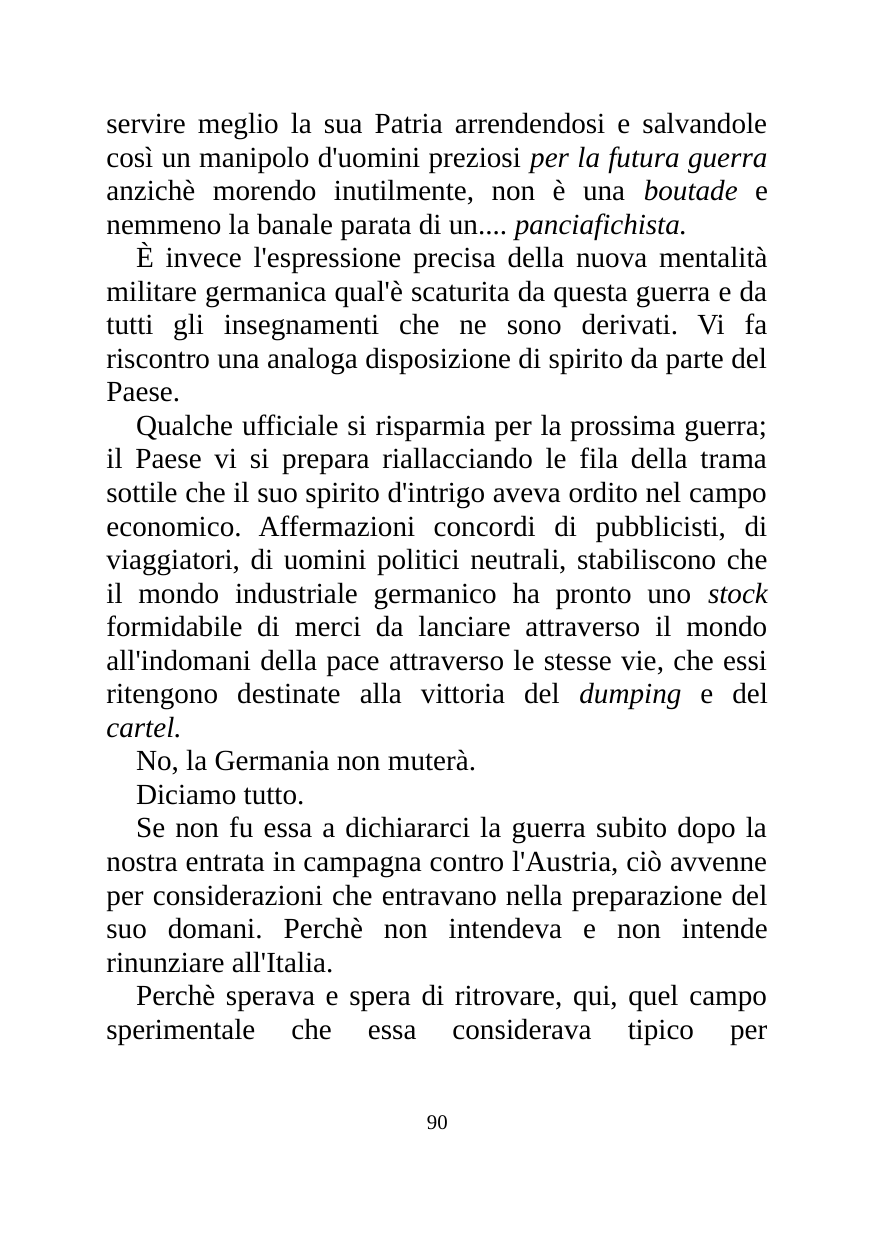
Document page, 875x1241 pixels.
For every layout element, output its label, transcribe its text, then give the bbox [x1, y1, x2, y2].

text Perchè sperava e spera di ritrovare, qui, quel campo sperimentale che essa considerava tipico per [106, 978, 768, 1045]
text È invece l'espressione precisa della nuova mentalità militare germanica qual'è scaturita da questa guerra e da tutti gli insegnamenti che ne sono derivati. Vi fa riscontro una analoga disposizione di spirito da parte del Paese. [106, 240, 768, 408]
text Se non fu essa a dichiararci la guerra subito dopo la nostra entrata in campagna contro l'Austria, ciò avvenne per considerazioni che entravano nella preparazione del suo domani. Perchè non intendeva e non intende rinunziare all'Italia. [106, 811, 768, 978]
text No, la Germania non muterà. [106, 743, 768, 777]
text Qualche ufficiale si risparmia per la prossima guerra; il Paese vi si prepara riallacciando le fila della trama sottile che il suo spirito d'intrigo aveva ordito nel campo economico. Affermazioni concordi di pubblicisti, di viaggiatori, di uomini politici neutrali, stabiliscono che il mondo industriale germanico ha pronto uno stock formidabile di merci da lanciare attraverso il mondo all'indomani della pace attraverso le stesse vie, che essi ritengono destinate alla vittoria del dumping e del cartel. [106, 408, 768, 743]
text Diciamo tutto. [106, 777, 768, 811]
text servire meglio la sua Patria arrendendosi e salvandole così un manipolo d'uomini preziosi per la futura guerra anzichè morendo inutilmente, non è una boutade e nemmeno la banale parata di un.... panciafichista. [106, 106, 768, 240]
